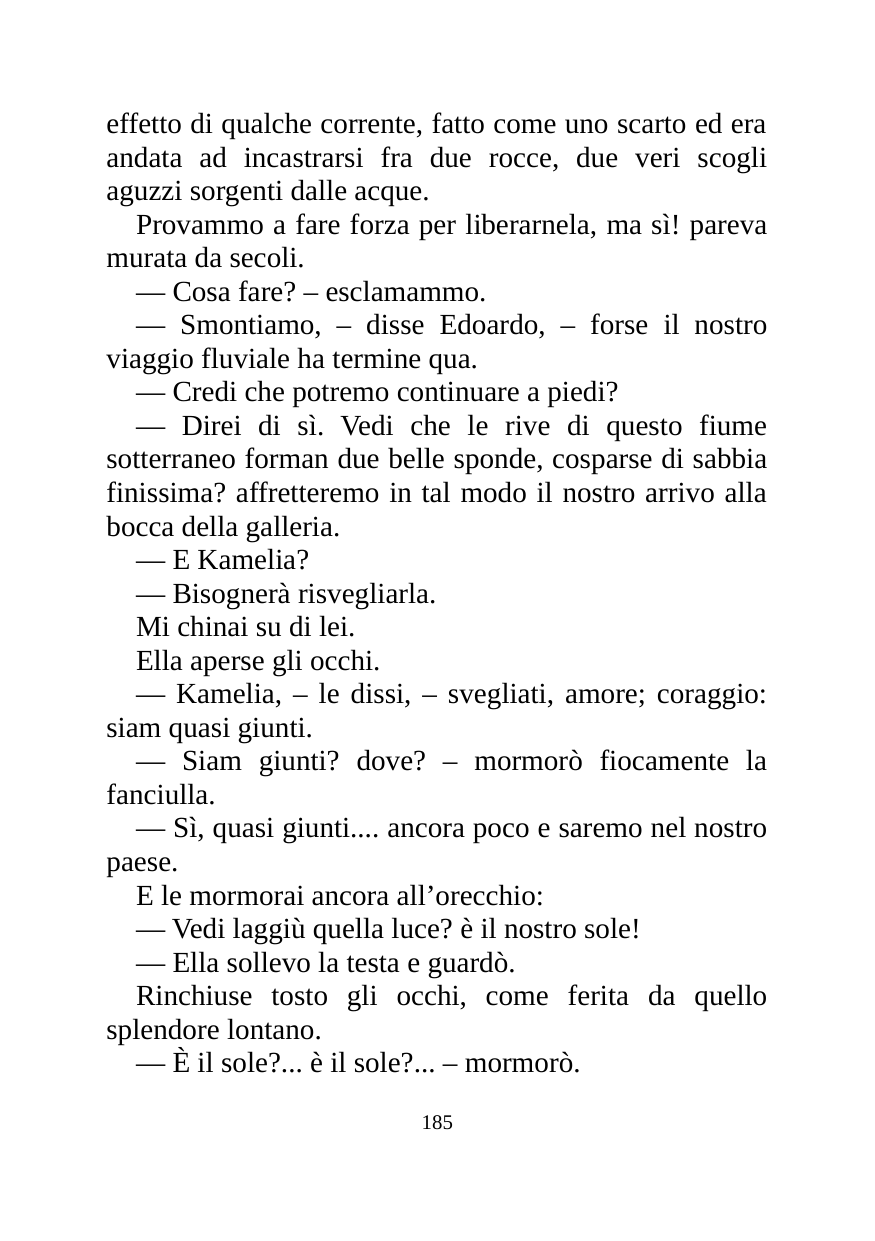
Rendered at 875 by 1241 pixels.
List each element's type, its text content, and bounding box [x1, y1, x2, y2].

text Provammo a fare forza per liberarnela, ma sì! pareva murata da secoli. [106, 207, 768, 274]
text — Ella sollevo la testa e guardò. [106, 945, 768, 978]
text Ella aperse gli occhi. [106, 643, 768, 676]
text — Credi che potremo continuare a piedi? [106, 374, 768, 408]
text Mi chinai su di lei. [106, 609, 768, 643]
text — Bisognerà risvegliarla. [106, 576, 768, 609]
text Rinchiuse tosto gli occhi, come ferita da quello splendore lontano. [106, 978, 768, 1045]
text — Sì, quasi giunti.... ancora poco e saremo nel nostro paese. [106, 811, 768, 878]
text — Kamelia, – le dissi, – svegliati, amore; coraggio: siam quasi giunti. [106, 676, 768, 743]
text effetto di qualche corrente, fatto come uno scarto ed era andata ad incastrarsi fra due rocce, due veri scogli aguzzi sorgenti dalle acque. [106, 106, 768, 207]
text — E Kamelia? [106, 542, 768, 576]
text — Cosa fare? – esclamammo. [106, 274, 768, 307]
text — È il sole?... è il sole?... – mormorò. [106, 1045, 768, 1079]
text — Smontiamo, – disse Edoardo, – forse il nostro viaggio fluviale ha termine qua. [106, 307, 768, 374]
text E le mormorai ancora all’orecchio: [106, 878, 768, 911]
text — Direi di sì. Vedi che le rive di questo fiume sotterraneo forman due belle sponde, cosparse di sabbia finissima? affretteremo in tal modo il nostro arrivo alla bocca della galleria. [106, 408, 768, 542]
text — Vedi laggiù quella luce? è il nostro sole! [106, 911, 768, 945]
text — Siam giunti? dove? – mormorò fiocamente la fanciulla. [106, 743, 768, 811]
